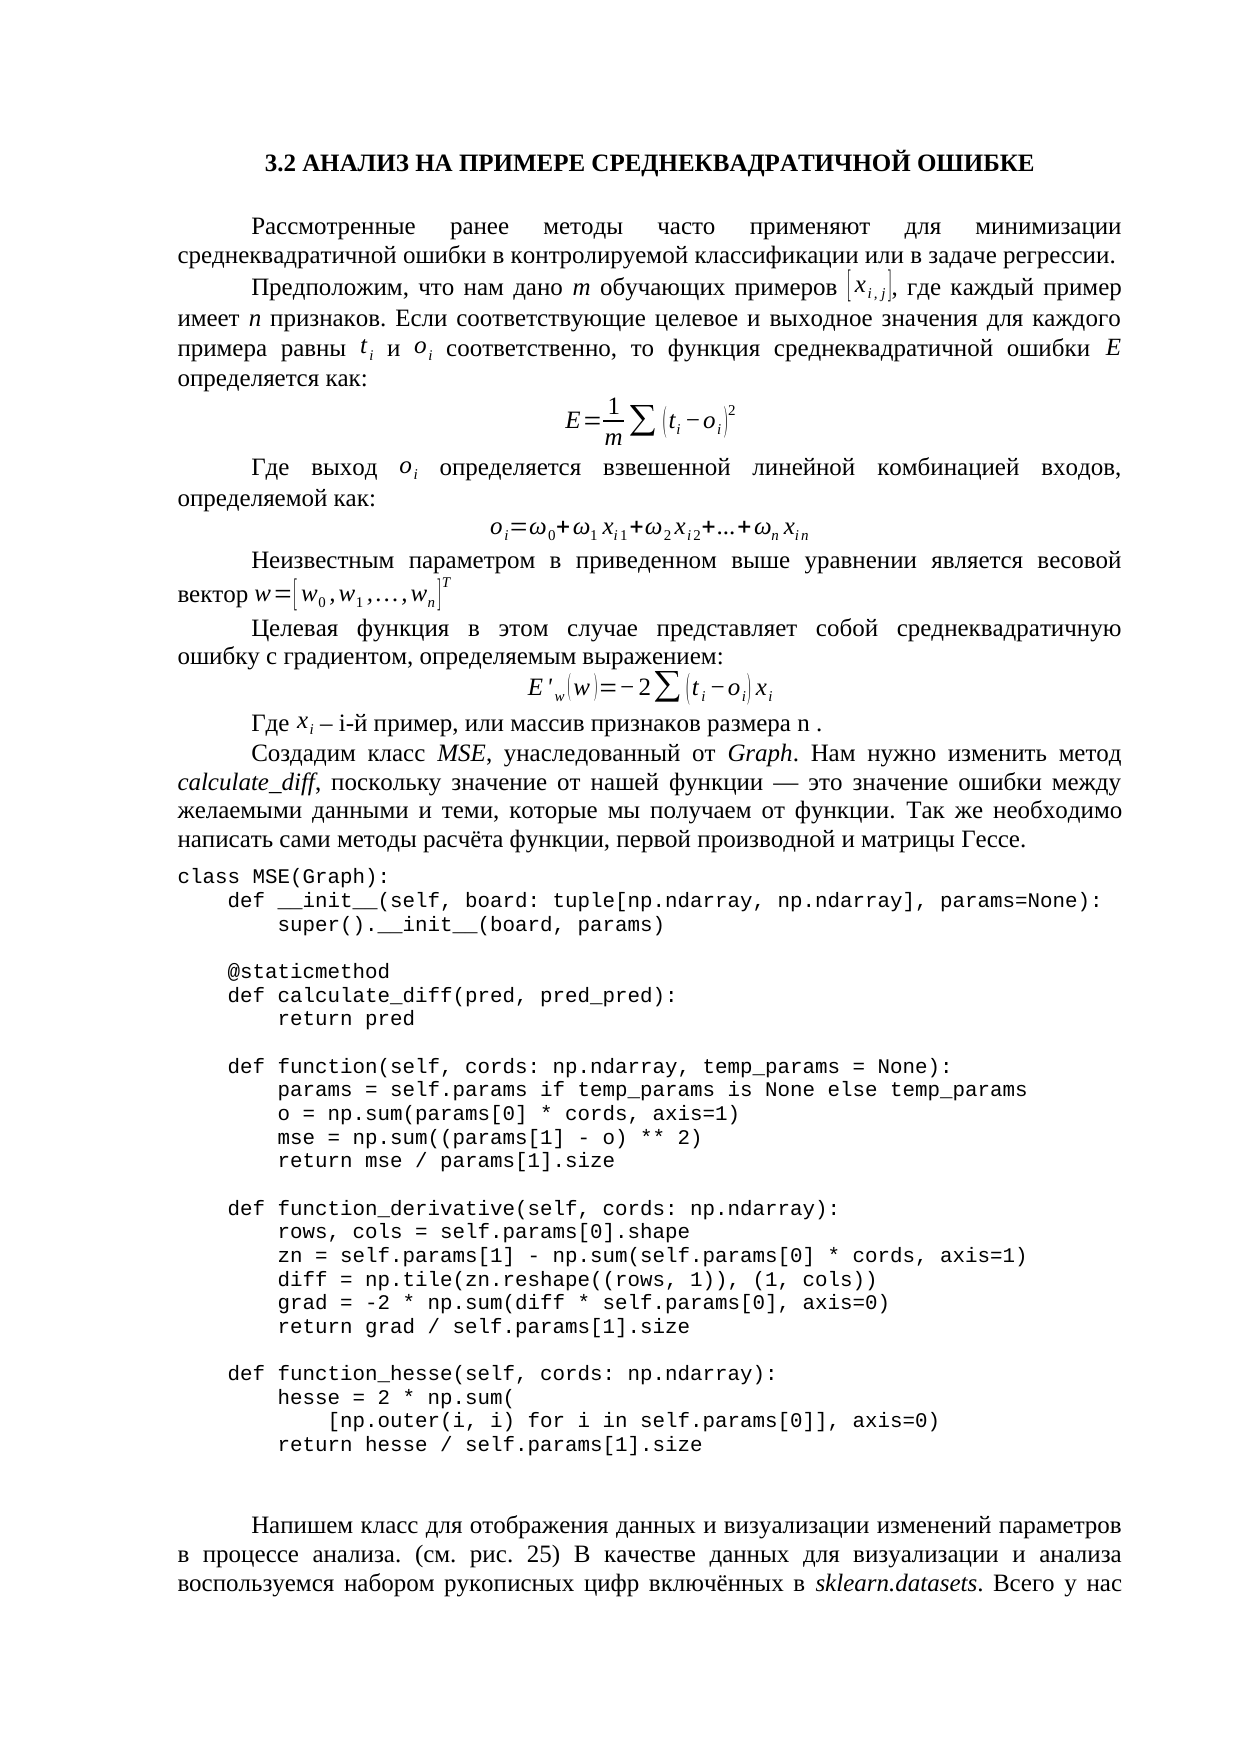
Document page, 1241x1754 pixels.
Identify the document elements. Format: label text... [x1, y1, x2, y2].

text Напишем класс для отображения данных и визуализации изменений параметров в процессе анализа. (см. рис. 25) В качестве данных для визуализации и анализа воспользуемся набором рукописных цифр включённых в sklearn.datasets. Всего у нас [177, 1510, 1122, 1597]
text Рассмотренные ранее методы часто применяют для минимизации среднеквадратичной ошибки в контролируемой классификации или в задаче регрессии. [177, 211, 1122, 269]
text 3.2 Анализ на примере среднеквадратичной ошибке [177, 148, 1122, 176]
text Целевая функция в этом случае представляет собой среднеквадратичную ошибку с градиентом, определяемым выражением: [177, 613, 1122, 670]
text Неизвестным параметром в приведенном выше уравнении является весовой вектор [177, 545, 1122, 613]
text Где выход определяется взвешенной линейной комбинацией входов, определяемой как: [177, 451, 1122, 511]
text Создадим класс MSE, унаследованный от Graph. Нам нужно изменить метод calculate_diff, поскольку значение от нашей функции — это значение ошибки между желаемыми данными и теми, которые мы получаем от функции. Так же необходимо написать сами методы расчёта функции, первой производной и матрицы Гессе. [177, 738, 1122, 853]
list Предположим, что нам дано m обучающих примеров , где каждый пример имеет n признаков. Если соответствующие целевое и выходное значения для каждого примера равны и соответственно, то функция среднеквадратичной ошибки определяется как: [177, 269, 1122, 392]
text Где – i-й пример, или массив признаков размера n . [177, 706, 1122, 738]
